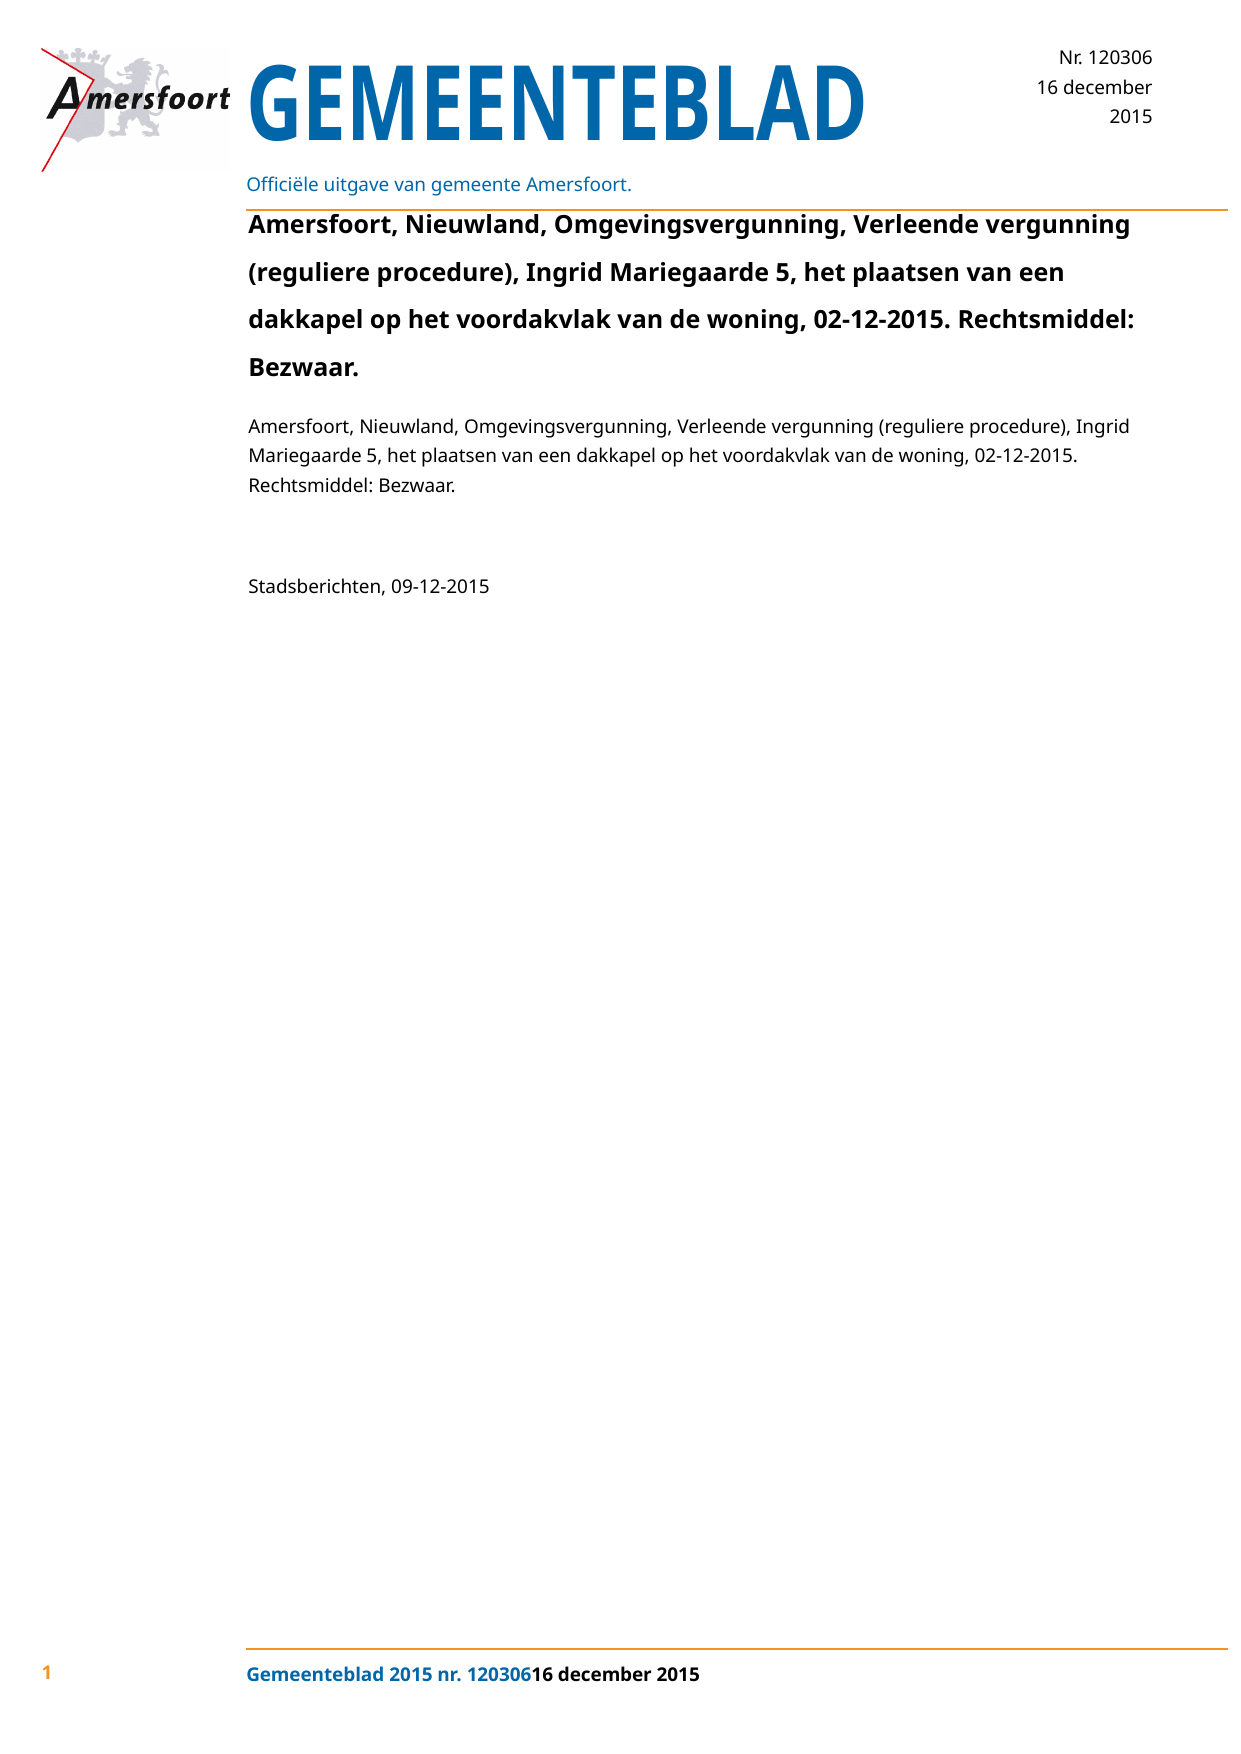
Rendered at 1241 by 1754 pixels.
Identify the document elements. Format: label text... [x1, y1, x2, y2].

text Amersfoort, Nieuwland, Omgevingsvergunning, Verleende vergunning (reguliere procedure), Ingrid Mariegaarde 5, het plaatsen van een dakkapel op het voordakvlak van de woning, 02-12-2015. Rechtsmiddel: Bezwaar. [248, 413, 1152, 498]
text Amersfoort, Nieuwland, Omgevingsvergunning, Verleende vergunning (reguliere procedure), Ingrid Mariegaarde 5, het plaatsen van een dakkapel op het voordakvlak van de woning, 02-12-2015. Rechtsmiddel: Bezwaar. [248, 211, 1152, 384]
picture [41, 47, 231, 172]
text Stadsberichten, 09-12-2015 [248, 573, 1152, 599]
